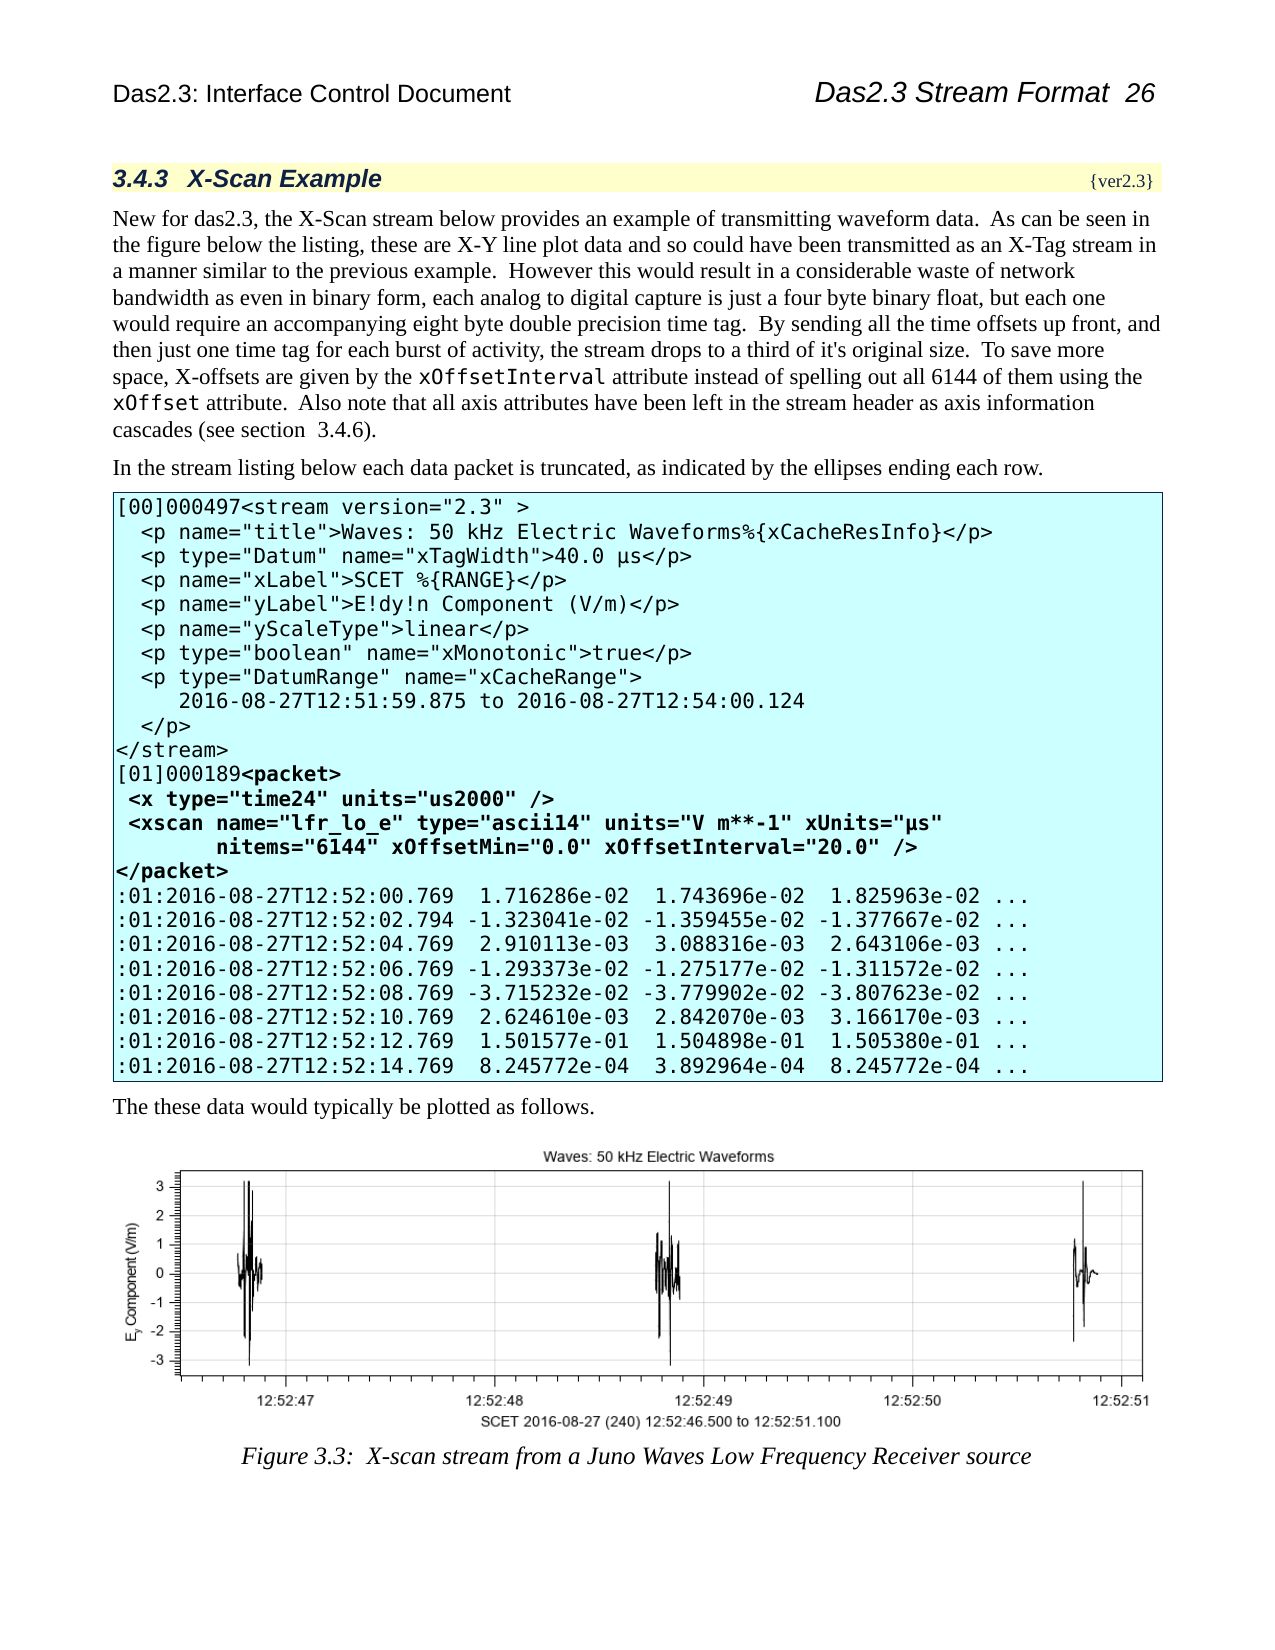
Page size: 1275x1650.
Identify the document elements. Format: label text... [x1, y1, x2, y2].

text <p name="yLabel">E!dy!n Component (V/m)</p> [114, 589, 1162, 614]
text nitems="6144" xOffsetMin="0.0" xOffsetInterval="20.0" /> [114, 832, 1162, 856]
text <p type="boolean" name="xMonotonic">true</p> [114, 638, 1162, 662]
text <x type="time24" units="us2000" /> [114, 783, 1162, 808]
text 2016-08-27T12:51:59.875 to 2016-08-27T12:54:00.124 [114, 686, 1162, 711]
text New for das2.3, the X-Scan stream below provides an example of transmitting waveform data. As can be seen in the figure below the listing, these are X-Y line plot data and so could have been transmitted as an X-Tag stream in a manner similar to the previous example. However this would result in a considerable waste of network bandwidth as even in binary form, each analog to digital capture is just a four byte binary float, but each one would require an accompanying eight byte double precision time tag. By sending all the time offsets up front, and then just one time tag for each burst of activity, the stream drops to a third of it's original size. To save more space, X-offsets are given by the xOffsetInterval attribute instead of spelling out all 6144 of them using the xOffset attribute. Also note that all axis attributes have been left in the stream header as axis information cascades (see section 3.4.6). [112, 205, 1162, 442]
text <p name="yScaleType">linear</p> [114, 614, 1162, 638]
text The these data would typically be plotted as follows. [112, 1093, 1162, 1119]
text <p name="xLabel">SCET %{RANGE}</p> [114, 565, 1162, 589]
text :01:2016-08-27T12:52:04.769 2.910113e-03 3.088316e-03 2.643106e-03 ... [114, 929, 1162, 953]
text [00]000497<stream version="2.3" > [114, 493, 1162, 517]
text <p name="title">Waves: 50 kHz Electric Waveforms%{xCacheResInfo}</p> [114, 517, 1162, 541]
text :01:2016-08-27T12:52:12.769 1.501577e-01 1.504898e-01 1.505380e-01 ... [114, 1026, 1162, 1051]
text :01:2016-08-27T12:52:06.769 -1.293373e-02 -1.275177e-02 -1.311572e-02 ... [114, 953, 1162, 978]
text :01:2016-08-27T12:52:14.769 8.245772e-04 3.892964e-04 8.245772e-04 ... [114, 1051, 1162, 1081]
text </packet> [114, 856, 1162, 881]
text </p> [114, 711, 1162, 735]
text :01:2016-08-27T12:52:10.769 2.624610e-03 2.842070e-03 3.166170e-03 ... [114, 1002, 1162, 1026]
subtitle X-Scan Example {ver2.3} [112, 163, 1162, 192]
text [01]000189<packet> [114, 759, 1162, 783]
picture [112, 1143, 1163, 1436]
text Figure 3.3: X-scan stream from a Juno Waves Low Frequency Receiver source [112, 1436, 1162, 1470]
text :01:2016-08-27T12:52:08.769 -3.715232e-02 -3.779902e-02 -3.807623e-02 ... [114, 978, 1162, 1002]
text <xscan name="lfr_lo_e" type="ascii14" units="V m**-1" xUnits="μs" [114, 808, 1162, 832]
text :01:2016-08-27T12:52:00.769 1.716286e-02 1.743696e-02 1.825963e-02 ... [114, 881, 1162, 905]
text <p type="DatumRange" name="xCacheRange"> [114, 662, 1162, 686]
text :01:2016-08-27T12:52:02.794 -1.323041e-02 -1.359455e-02 -1.377667e-02 ... [114, 905, 1162, 929]
text In the stream listing below each data packet is truncated, as indicated by the ellipses ending each row. [112, 454, 1162, 480]
text <p type="Datum" name="xTagWidth">40.0 μs</p> [114, 541, 1162, 565]
text </stream> [114, 735, 1162, 759]
